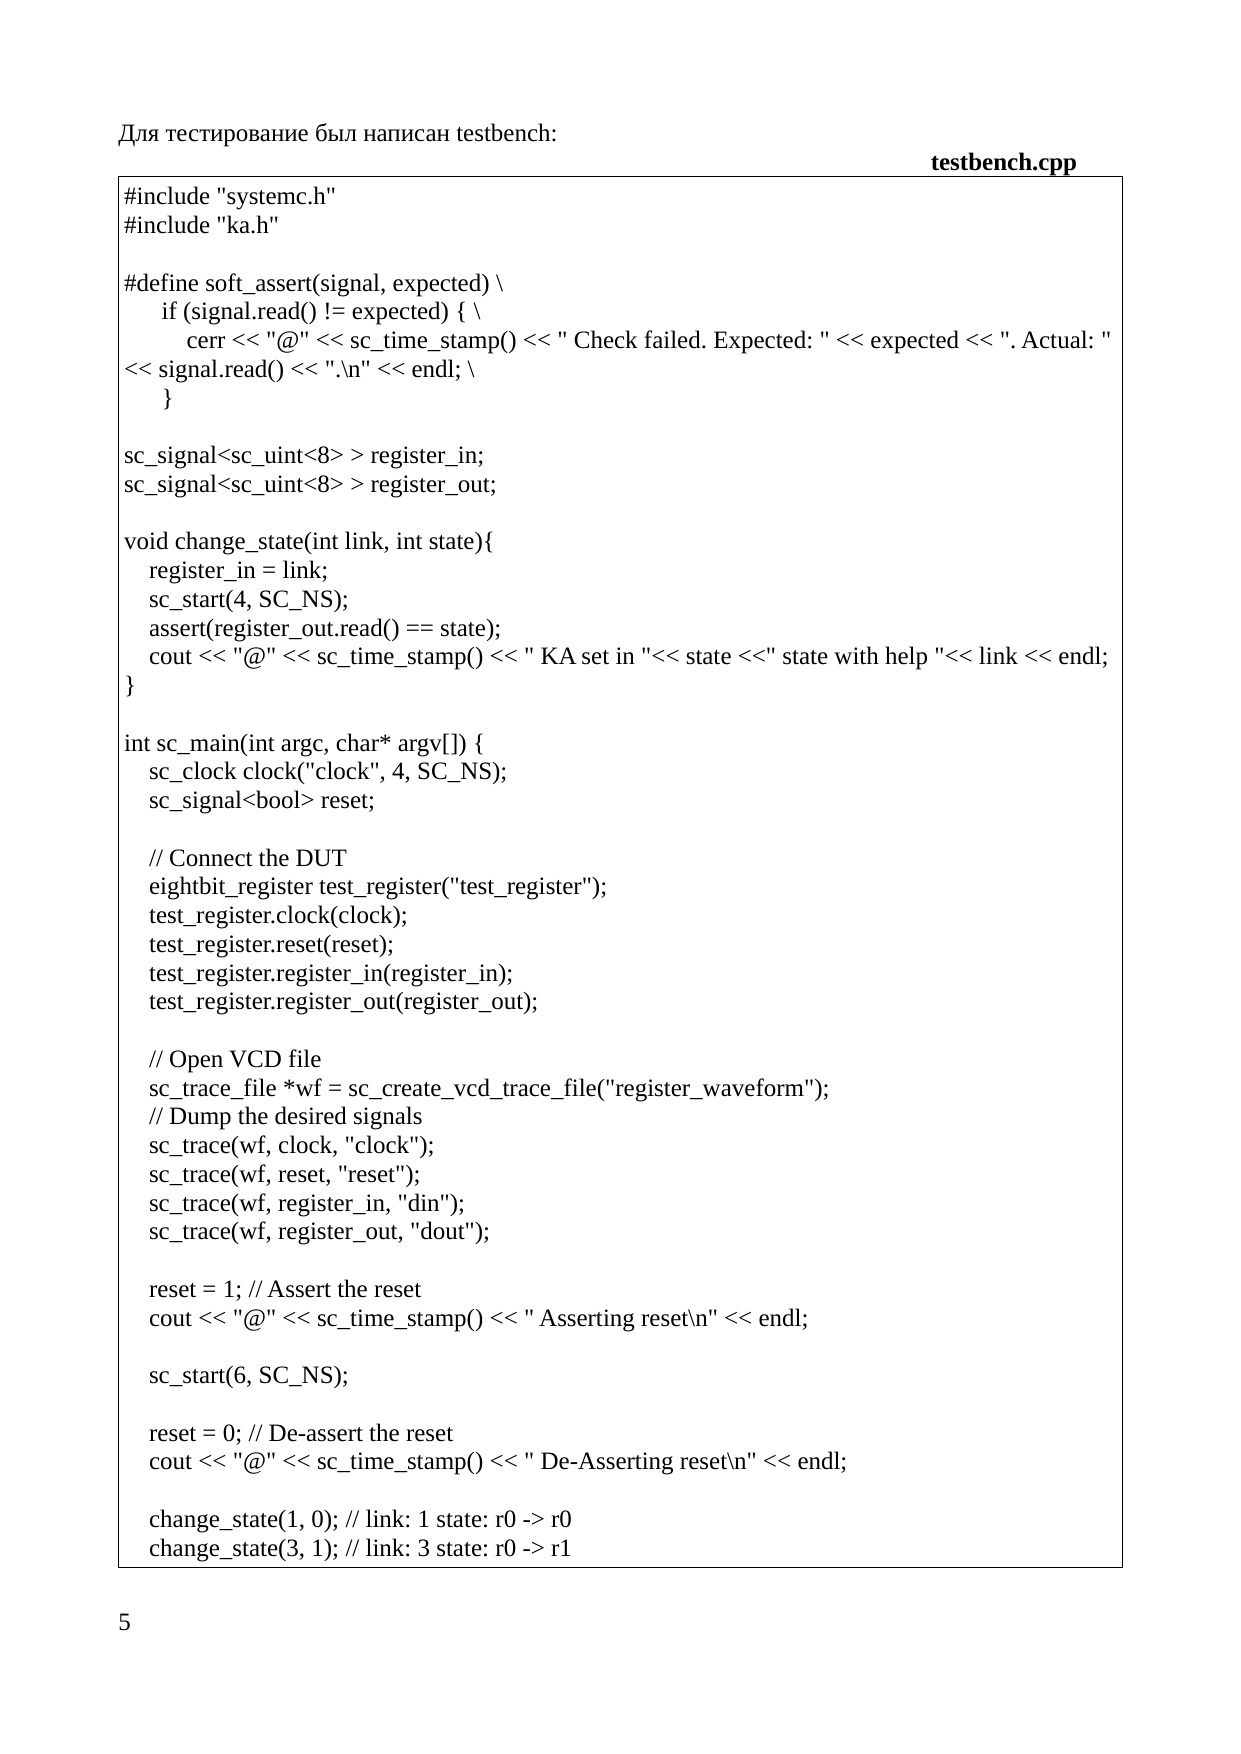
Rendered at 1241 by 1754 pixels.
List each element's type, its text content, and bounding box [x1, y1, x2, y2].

table_header #include "systemc.h" #include "ka.h" #define soft_assert(signal, expected) \ if (signal.read() != expected) { \ cerr << "@" << sc_time_stamp() << " Check failed. Expected: " << expected << ". Actual: " << signal.read() << ".\n" << endl; \ } sc_signal<sc_uint<8> > register_in; sc_signal<sc_uint<8> > register_out; void change_state(int link, int state){ register_in = link; sc_start(4, SC_NS); assert(register_out.read() == state); cout << "@" << sc_time_stamp() << " KA set in "<< state <<" state with help "<< link << endl; } int sc_main(int argc, char* argv[]) { sc_clock clock("clock", 4, SC_NS); sc_signal<bool> reset; // Connect the DUT eightbit_register test_register("test_register"); test_register.clock(clock); test_register.reset(reset); test_register.register_in(register_in); test_register.register_out(register_out); // Open VCD file sc_trace_file *wf = sc_create_vcd_trace_file("register_waveform"); // Dump the desired signals sc_trace(wf, clock, "clock"); sc_trace(wf, reset, "reset"); sc_trace(wf, register_in, "din"); sc_trace(wf, register_out, "dout"); reset = 1; // Assert the reset cout << "@" << sc_time_stamp() << " Asserting reset\n" << endl; sc_start(6, SC_NS); reset = 0; // De-assert the reset cout << "@" << sc_time_stamp() << " De-Asserting reset\n" << endl; change_state(1, 0); // link: 1 state: r0 -> r0 change_state(3, 1); // link: 3 state: r0 -> r1 [119, 177, 1122, 1567]
text Для тестирование был написан testbench: [118, 118, 1122, 147]
text testbench.cpp [118, 147, 1122, 176]
